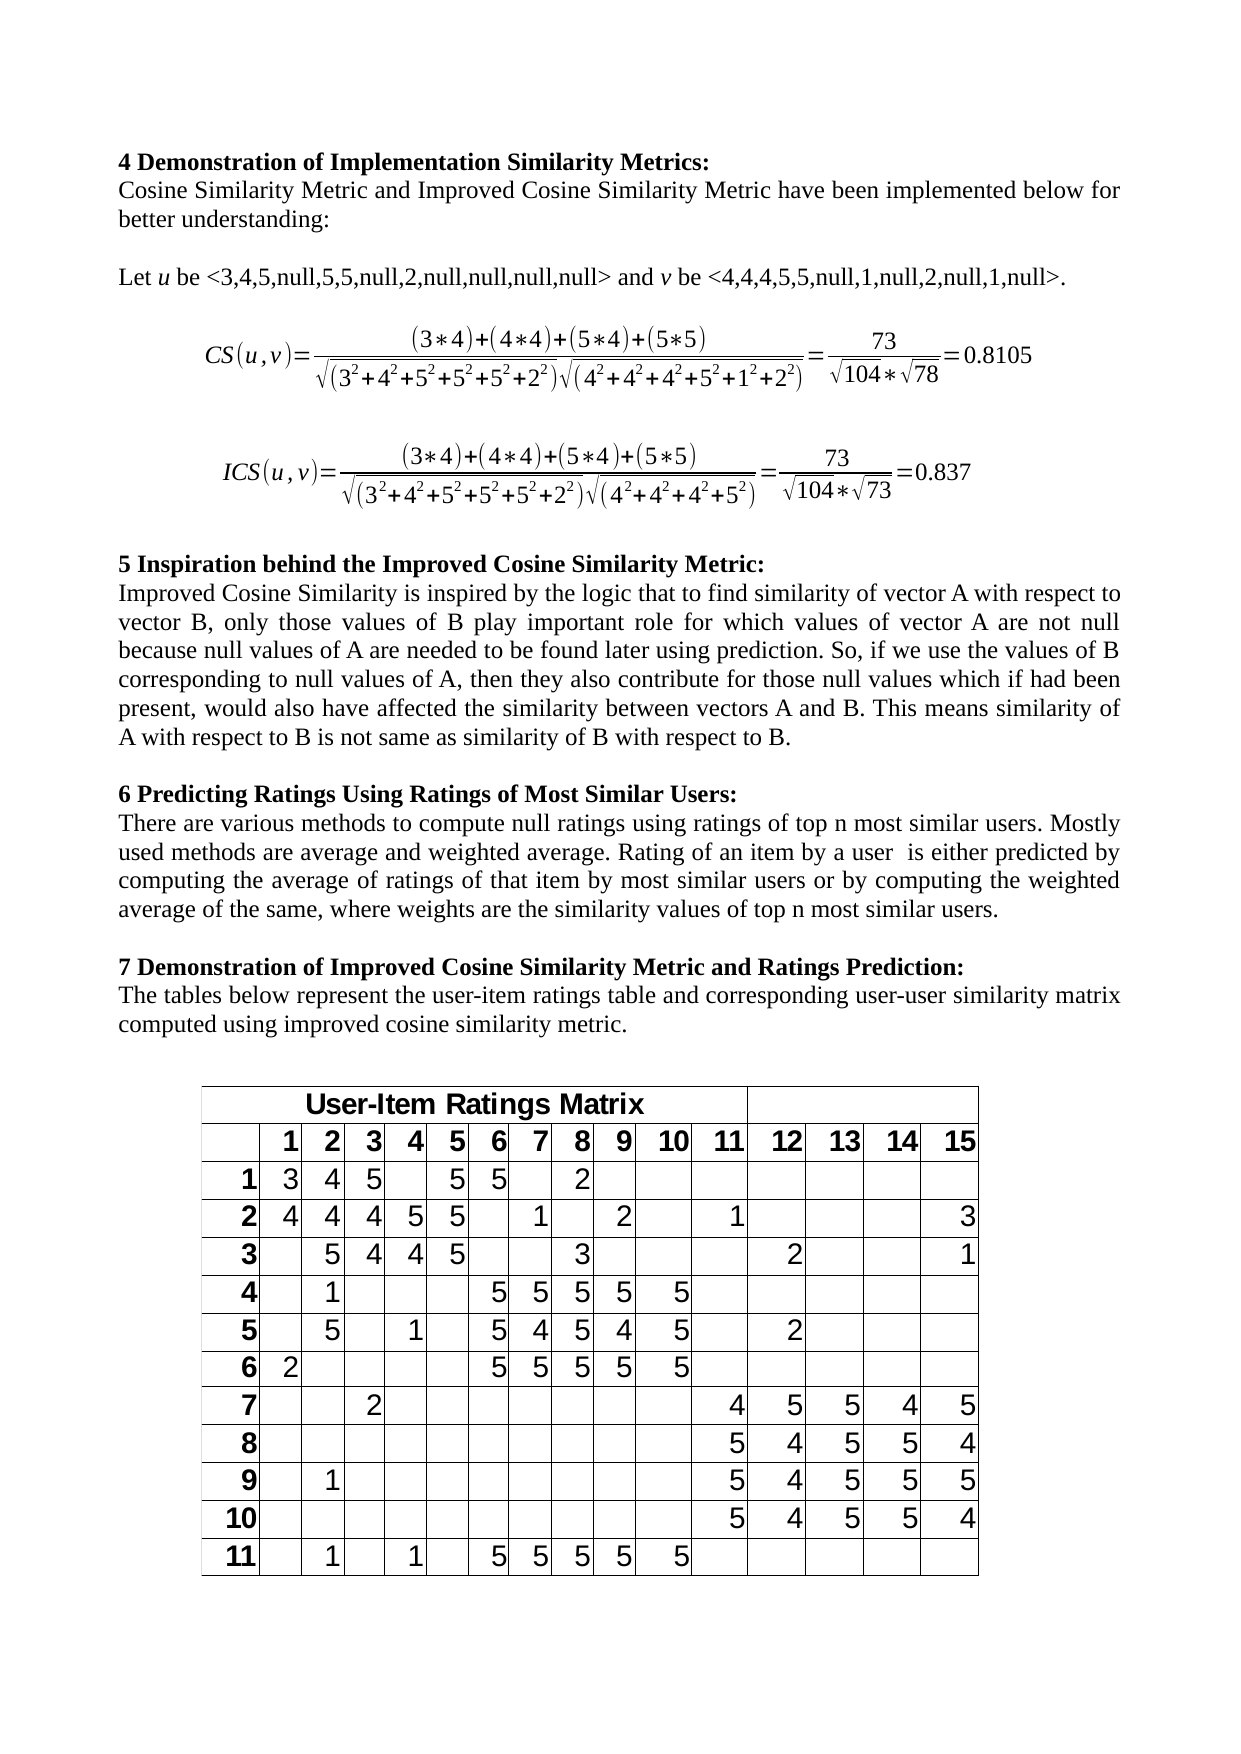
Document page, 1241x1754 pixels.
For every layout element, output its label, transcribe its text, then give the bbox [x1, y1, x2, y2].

text 4 Demonstration of Implementation Similarity Metrics: [118, 147, 1122, 176]
text Cosine Similarity Metric and Improved Cosine Similarity Metric have been implemented below for better understanding: [118, 176, 1122, 233]
text Improved Cosine Similarity is inspired by the logic that to find similarity of vector A with respect to vector B, only those values of B play important role for which values of vector A are not null because null values of A are needed to be found later using prediction. So, if we use the values of B corresponding to null values of A, then they also contribute for those null values which if had been present, would also have affected the similarity between vectors A and B. This means similarity of A with respect to B is not same as similarity of B with respect to B. [118, 578, 1122, 751]
text 6 Predicting Ratings Using Ratings of Most Similar Users: [118, 779, 1122, 808]
text 7 Demonstration of Improved Cosine Similarity Metric and Ratings Prediction: [118, 952, 1122, 981]
text 5 Inspiration behind the Improved Cosine Similarity Metric: [118, 549, 1122, 578]
text The tables below represent the user-item ratings table and corresponding user-user similarity matrix computed using improved cosine similarity metric. [118, 981, 1122, 1038]
text There are various methods to compute null ratings using ratings of top n most similar users. Mostly used methods are average and weighted average. Rating of an item by a user is either predicted by computing the average of ratings of that item by most similar users or by computing the weighted average of the same, where weights are the similarity values of top n most similar users. [118, 808, 1122, 923]
text Let u be <3,4,5,null,5,5,null,2,null,null,null,null> and v be <4,4,4,5,5,null,1,null,2,null,1,null>. [118, 262, 1122, 291]
